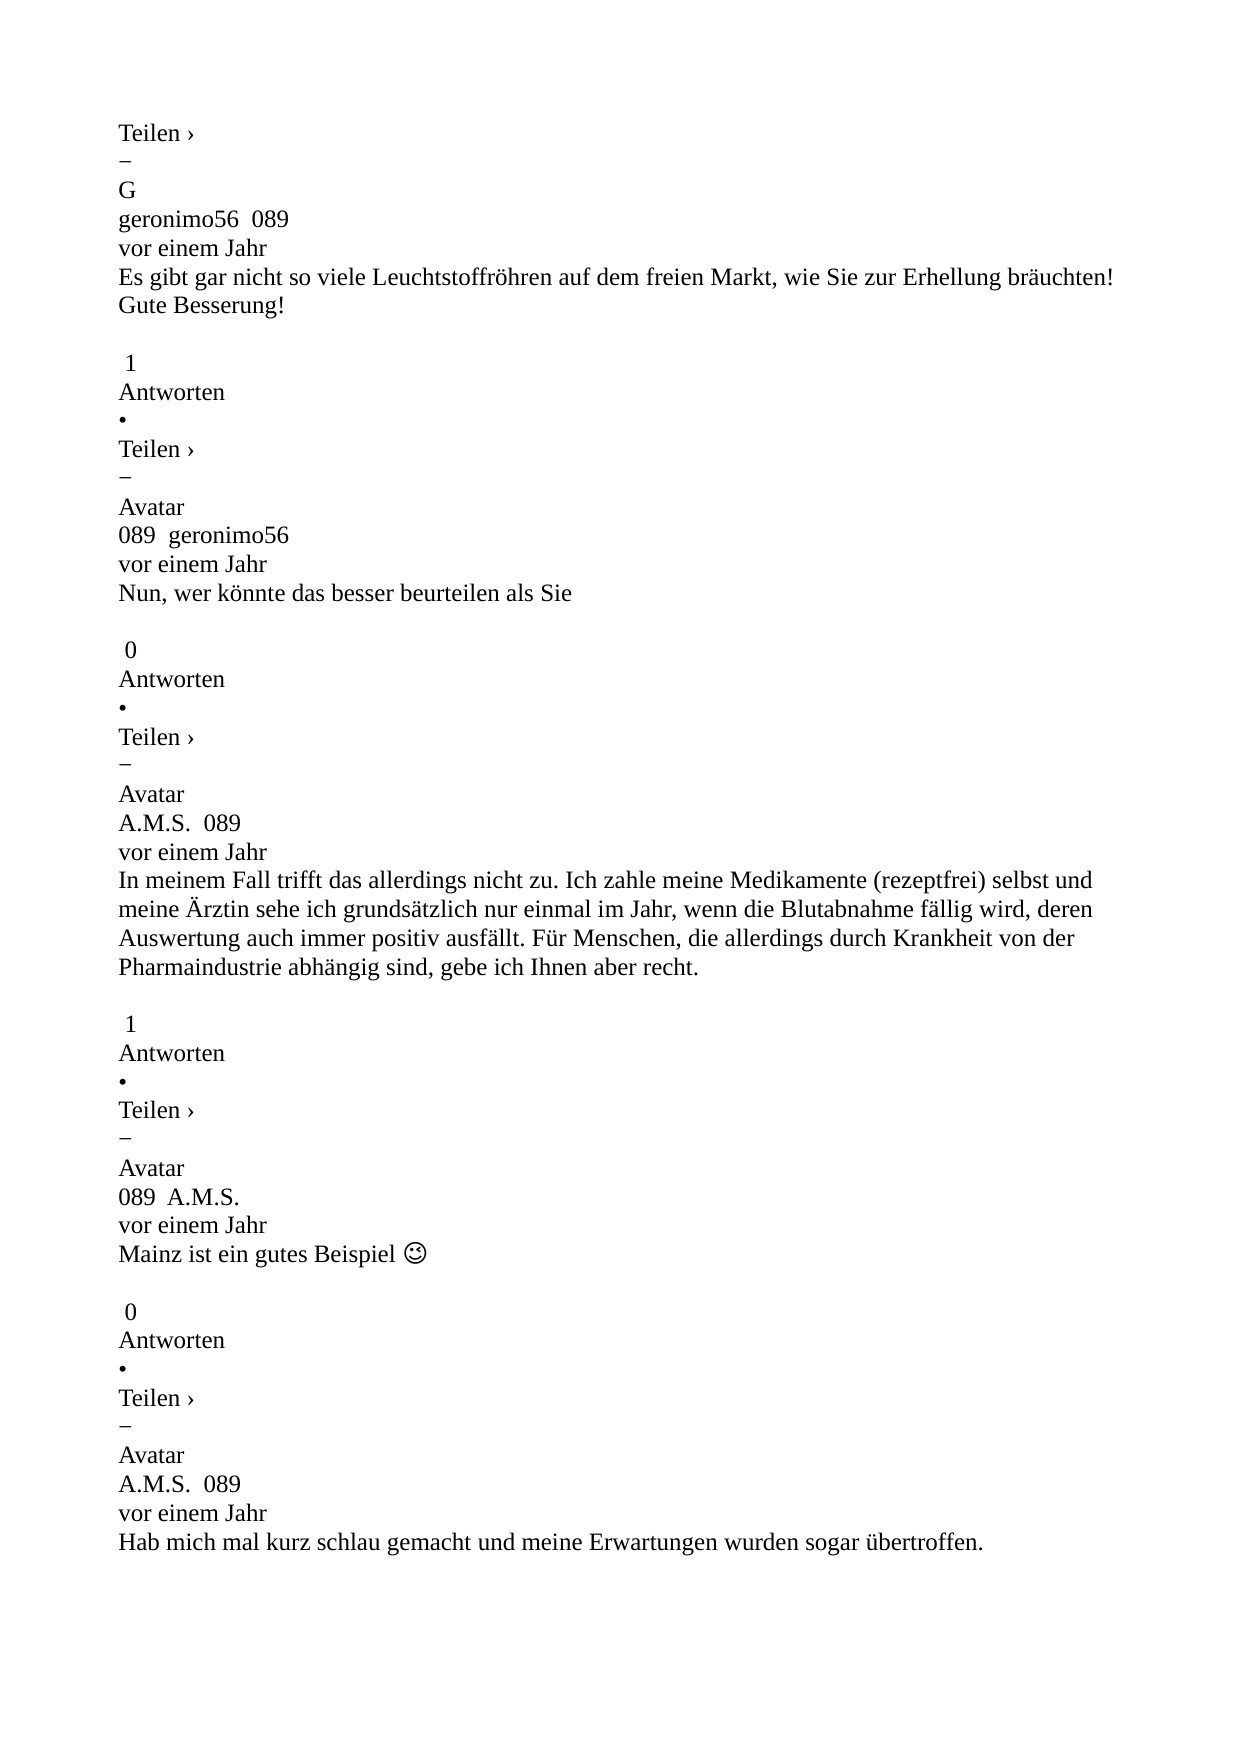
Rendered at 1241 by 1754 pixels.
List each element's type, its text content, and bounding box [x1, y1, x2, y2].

text − [118, 147, 1122, 176]
text 0 [118, 1297, 1122, 1326]
text • [118, 1354, 1122, 1383]
text − [118, 463, 1122, 492]
text − [118, 751, 1122, 779]
text Antworten [118, 377, 1122, 406]
text 089 geronimo56 [118, 521, 1122, 549]
text Teilen › [118, 118, 1122, 147]
text Teilen › [118, 1383, 1122, 1412]
text • [118, 1067, 1122, 1096]
text vor einem Jahr [118, 837, 1122, 866]
text − [118, 1412, 1122, 1441]
text Teilen › [118, 434, 1122, 463]
text vor einem Jahr [118, 1211, 1122, 1239]
text Avatar [118, 779, 1122, 808]
text vor einem Jahr [118, 549, 1122, 578]
text A.M.S. 089 [118, 808, 1122, 837]
text A.M.S. 089 [118, 1469, 1122, 1498]
text 089 A.M.S. [118, 1182, 1122, 1211]
text Es gibt gar nicht so viele Leuchtstoffröhren auf dem freien Markt, wie Sie zur Erhellung bräuchten! Gute Besserung! [118, 262, 1122, 319]
text 1 [118, 1009, 1122, 1038]
text Antworten [118, 664, 1122, 693]
text Teilen › [118, 1096, 1122, 1124]
text Antworten [118, 1038, 1122, 1067]
text − [118, 1124, 1122, 1153]
text geronimo56 089 [118, 204, 1122, 233]
text Antworten [118, 1326, 1122, 1354]
text 0 [118, 636, 1122, 664]
text Hab mich mal kurz schlau gemacht und meine Erwartungen wurden sogar übertroffen. [118, 1527, 1122, 1556]
text Avatar [118, 1441, 1122, 1469]
text 1 [118, 348, 1122, 377]
text vor einem Jahr [118, 233, 1122, 262]
text Nun, wer könnte das besser beurteilen als Sie 🤭 [118, 578, 1122, 607]
text Teilen › [118, 722, 1122, 751]
text vor einem Jahr [118, 1498, 1122, 1527]
text • [118, 406, 1122, 434]
text Avatar [118, 492, 1122, 521]
text Mainz ist ein gutes Beispiel 😉 [118, 1239, 1122, 1268]
text In meinem Fall trifft das allerdings nicht zu. Ich zahle meine Medikamente (rezeptfrei) selbst und meine Ärztin sehe ich grundsätzlich nur einmal im Jahr, wenn die Blutabnahme fällig wird, deren Auswertung auch immer positiv ausfällt. Für Menschen, die allerdings durch Krankheit von der Pharmaindustrie abhängig sind, gebe ich Ihnen aber recht. [118, 866, 1122, 981]
text • [118, 693, 1122, 722]
text G [118, 176, 1122, 204]
text Avatar [118, 1153, 1122, 1182]
